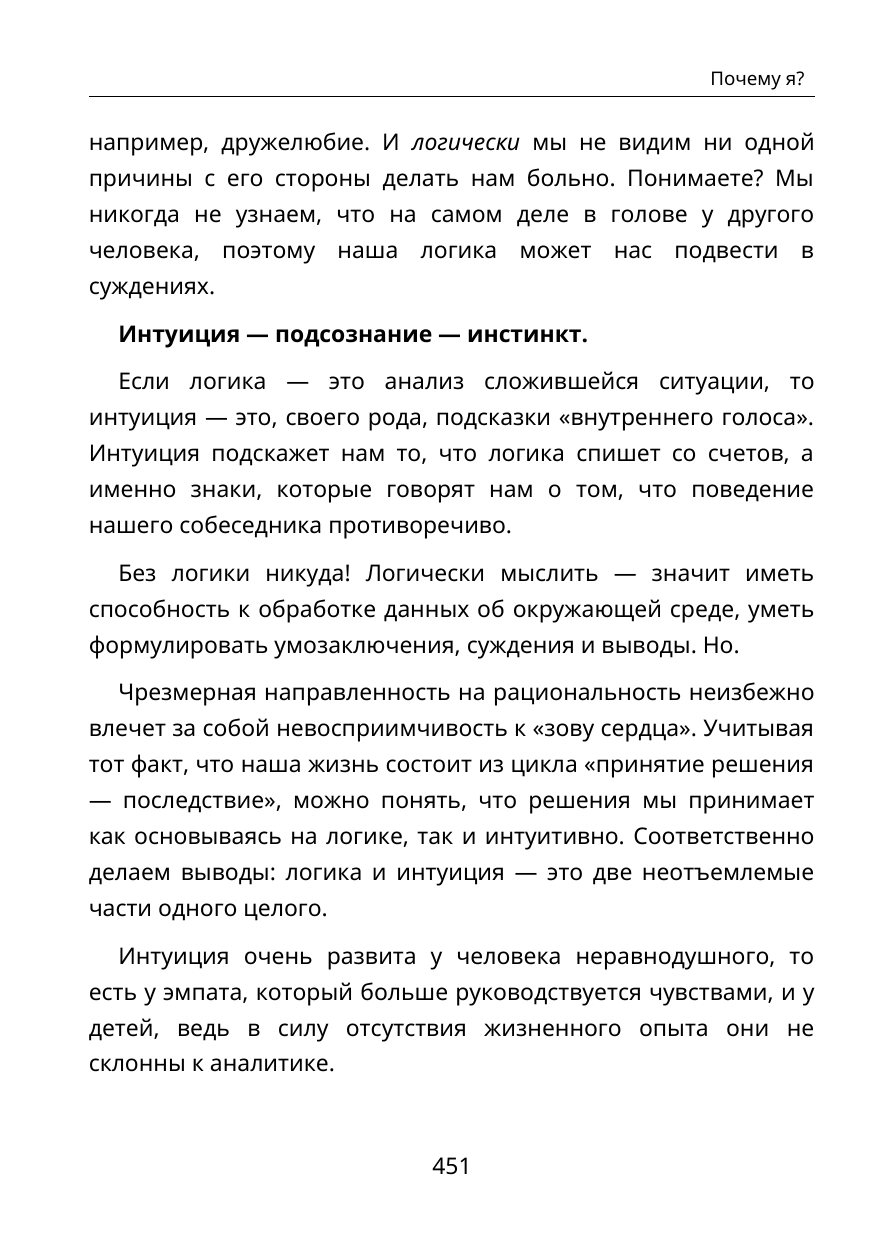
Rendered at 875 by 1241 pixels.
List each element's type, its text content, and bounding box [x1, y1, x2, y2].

text Если логика — это анализ сложившейся ситуации, то интуиция — это, своего рода, подсказки «внутреннего голоса». Интуиция подскажет нам то, что логика спишет со счетов, а именно знаки, которые говорят нам о том, что поведение нашего собеседника противоречиво. [88, 365, 815, 540]
text Без логики никуда! Логически мыслить — значит иметь способность к обработке данных об окружающей среде, уметь формулировать умозаключения, суждения и выводы. Но. [88, 557, 815, 660]
text например, дружелюбие. И логически мы не видим ни одной причины с его стороны делать нам больно. Понимаете? Мы никогда не узнаем, что на самом деле в голове у другого человека, поэтому наша логика может нас подвести в суждениях. [88, 126, 815, 301]
text Интуиция очень развита у человека неравнодушного, то есть у эмпата, который больше руководствуется чувствами, и у детей, ведь в силу отсутствия жизненного опыта они не склонны к аналитике. [88, 939, 815, 1079]
text Интуиция — подсознание — инстинкт. [88, 317, 815, 349]
text Чрезмерная направленность на рациональность неизбежно влечет за собой невосприимчивость к «зову сердца». Учитывая тот факт, что наша жизнь состоит из цикла «принятие решения — последствие», можно понять, что решения мы принимает как основываясь на логике, так и интуитивно. Соответственно делаем выводы: логика и интуиция — это две неотъемлемые части одного целого. [88, 676, 815, 923]
